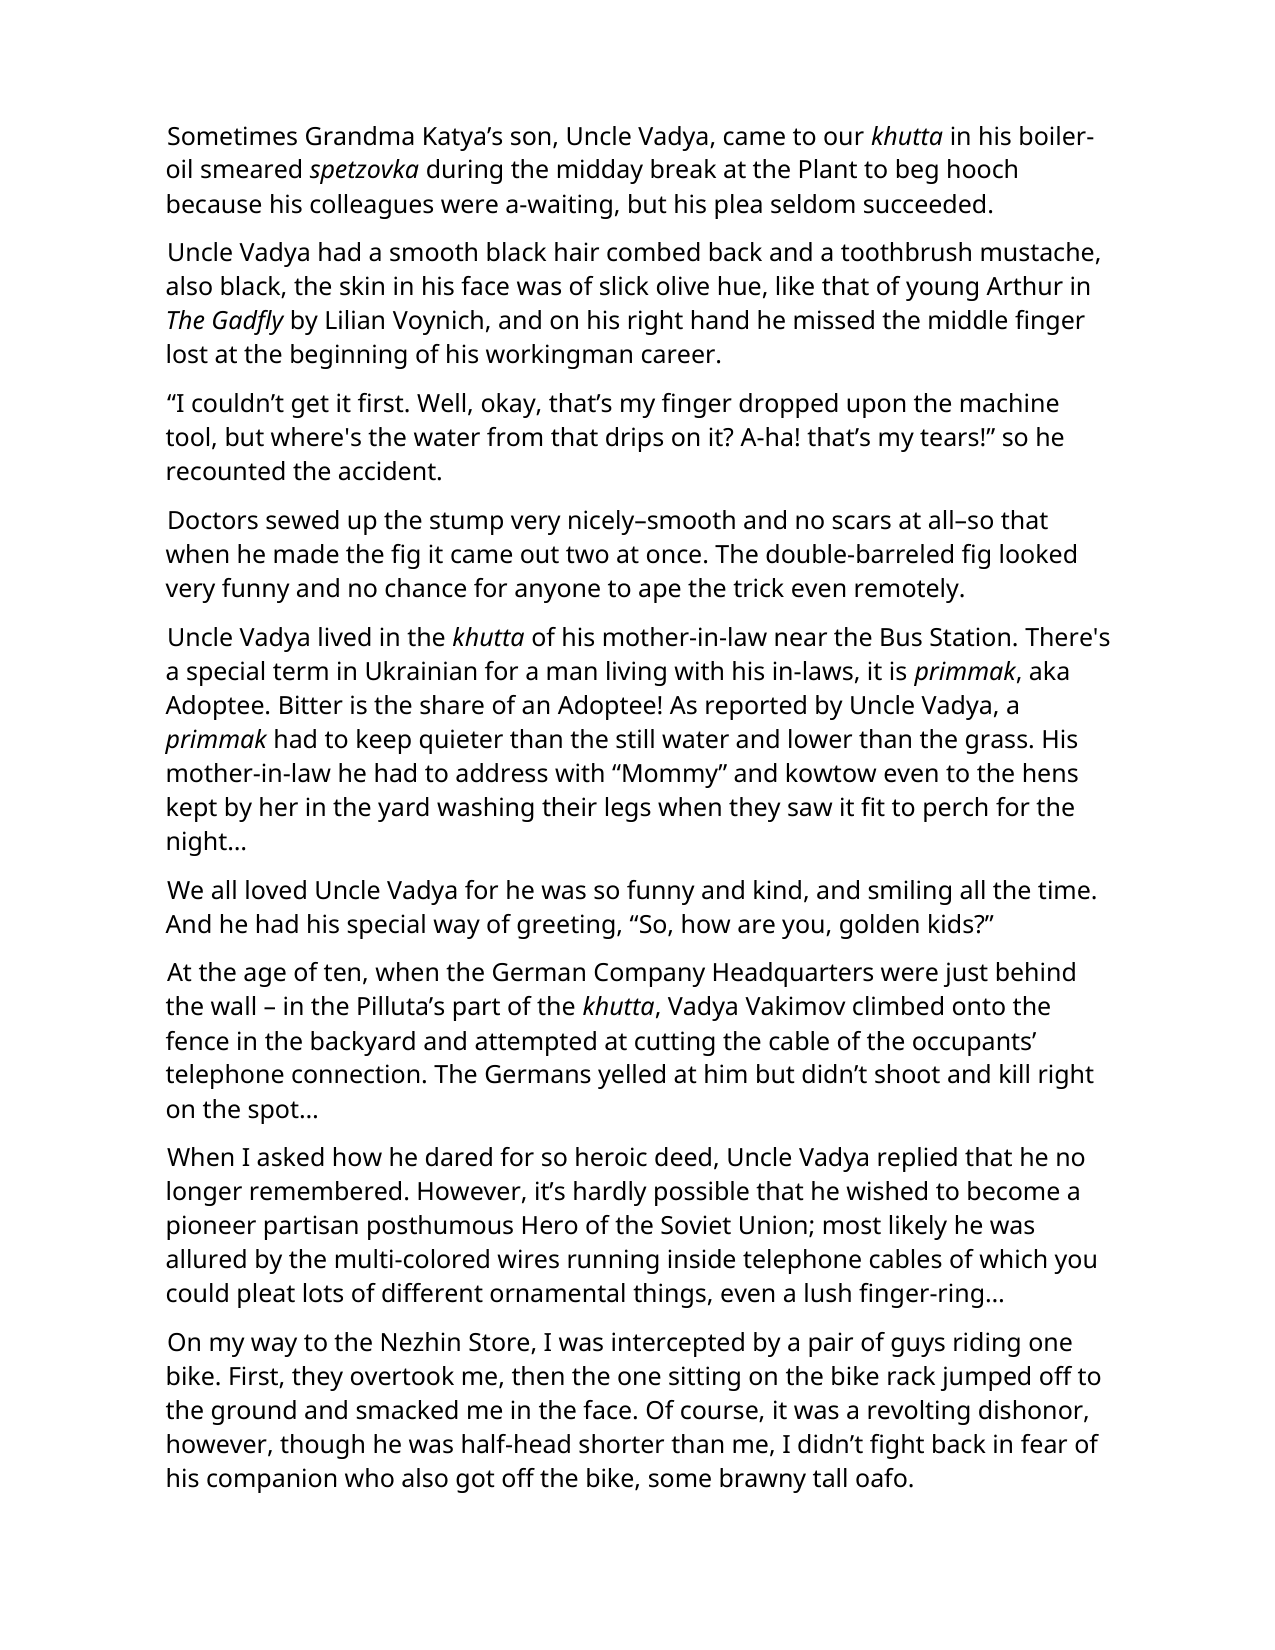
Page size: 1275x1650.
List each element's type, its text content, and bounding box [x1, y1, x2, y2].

text At the age of ten, when the German Company Headquarters were just behind the wall – in the Pilluta’s part of the khutta, Vadya Vakimov climbed onto the fence in the backyard and attempted at cutting the cable of the occupants’ telephone connection. The Germans yelled at him but didn’t shoot and kill right on the spot… [165, 955, 1118, 1125]
text Doctors sewed up the stump very nicely–smooth and no scars at all–so that when he made the fig it came out two at once. The double-barreled fig looked very funny and no chance for anyone to ape the trick even remotely. [165, 502, 1118, 605]
text “I couldn’t get it first. Well, okay, that’s my finger dropped upon the machine tool, but where's the water from that drips on it? A-ha! that’s my tears!” so he recounted the accident. [165, 386, 1118, 488]
text On my way to the Nezhin Store, I was intercepted by a pair of guys riding one bike. First, they overtook me, then the one sitting on the bike rack jumped off to the ground and smacked me in the face. Of course, it was a revolting dishonor, however, though he was half-head shorter than me, I didn’t fight back in fear of his companion who also got off the bike, some brawny tall oafo. [165, 1325, 1118, 1495]
text We all loved Uncle Vadya for he was so funny and kind, and smiling all the time. And he had his special way of greeting, “So, how are you, golden kids?” [165, 872, 1118, 940]
text Uncle Vadya lived in the khutta of his mother-in-law near the Bus Station. There's a special term in Ukrainian for a man living with his in-laws, it is primmak, aka Adoptee. Bitter is the share of an Adoptee! As reported by Uncle Vadya, a primmak had to keep quieter than the still water and lower than the grass. His mother-in-law he had to address with “Mommy” and kowtow even to the hens kept by her in the yard washing their legs when they saw it fit to perch for the night… [165, 619, 1118, 858]
text Uncle Vadya had a smooth black hair combed back and a toothbrush mustache, also black, the skin in his face was of slick olive hue, like that of young Arthur in The Gadfly by Lilian Voynich, and on his right hand he missed the middle finger lost at the beginning of his workingman career. [165, 235, 1118, 371]
text Sometimes Grandma Katya’s son, Uncle Vadya, came to our khutta in his boiler-oil smeared spetzovka during the midday break at the Plant to beg hooch because his colleagues were a-waiting, but his plea seldom succeeded. [165, 118, 1118, 220]
text When I asked how he dared for so heroic deed, Uncle Vadya replied that he no longer remembered. However, it’s hardly possible that he wished to become a pioneer partisan posthumous Hero of the Soviet Union; most likely he was allured by the multi-colored wires running inside telephone cables of which you could pleat lots of different ornamental things, even a lush finger-ring… [165, 1140, 1118, 1310]
